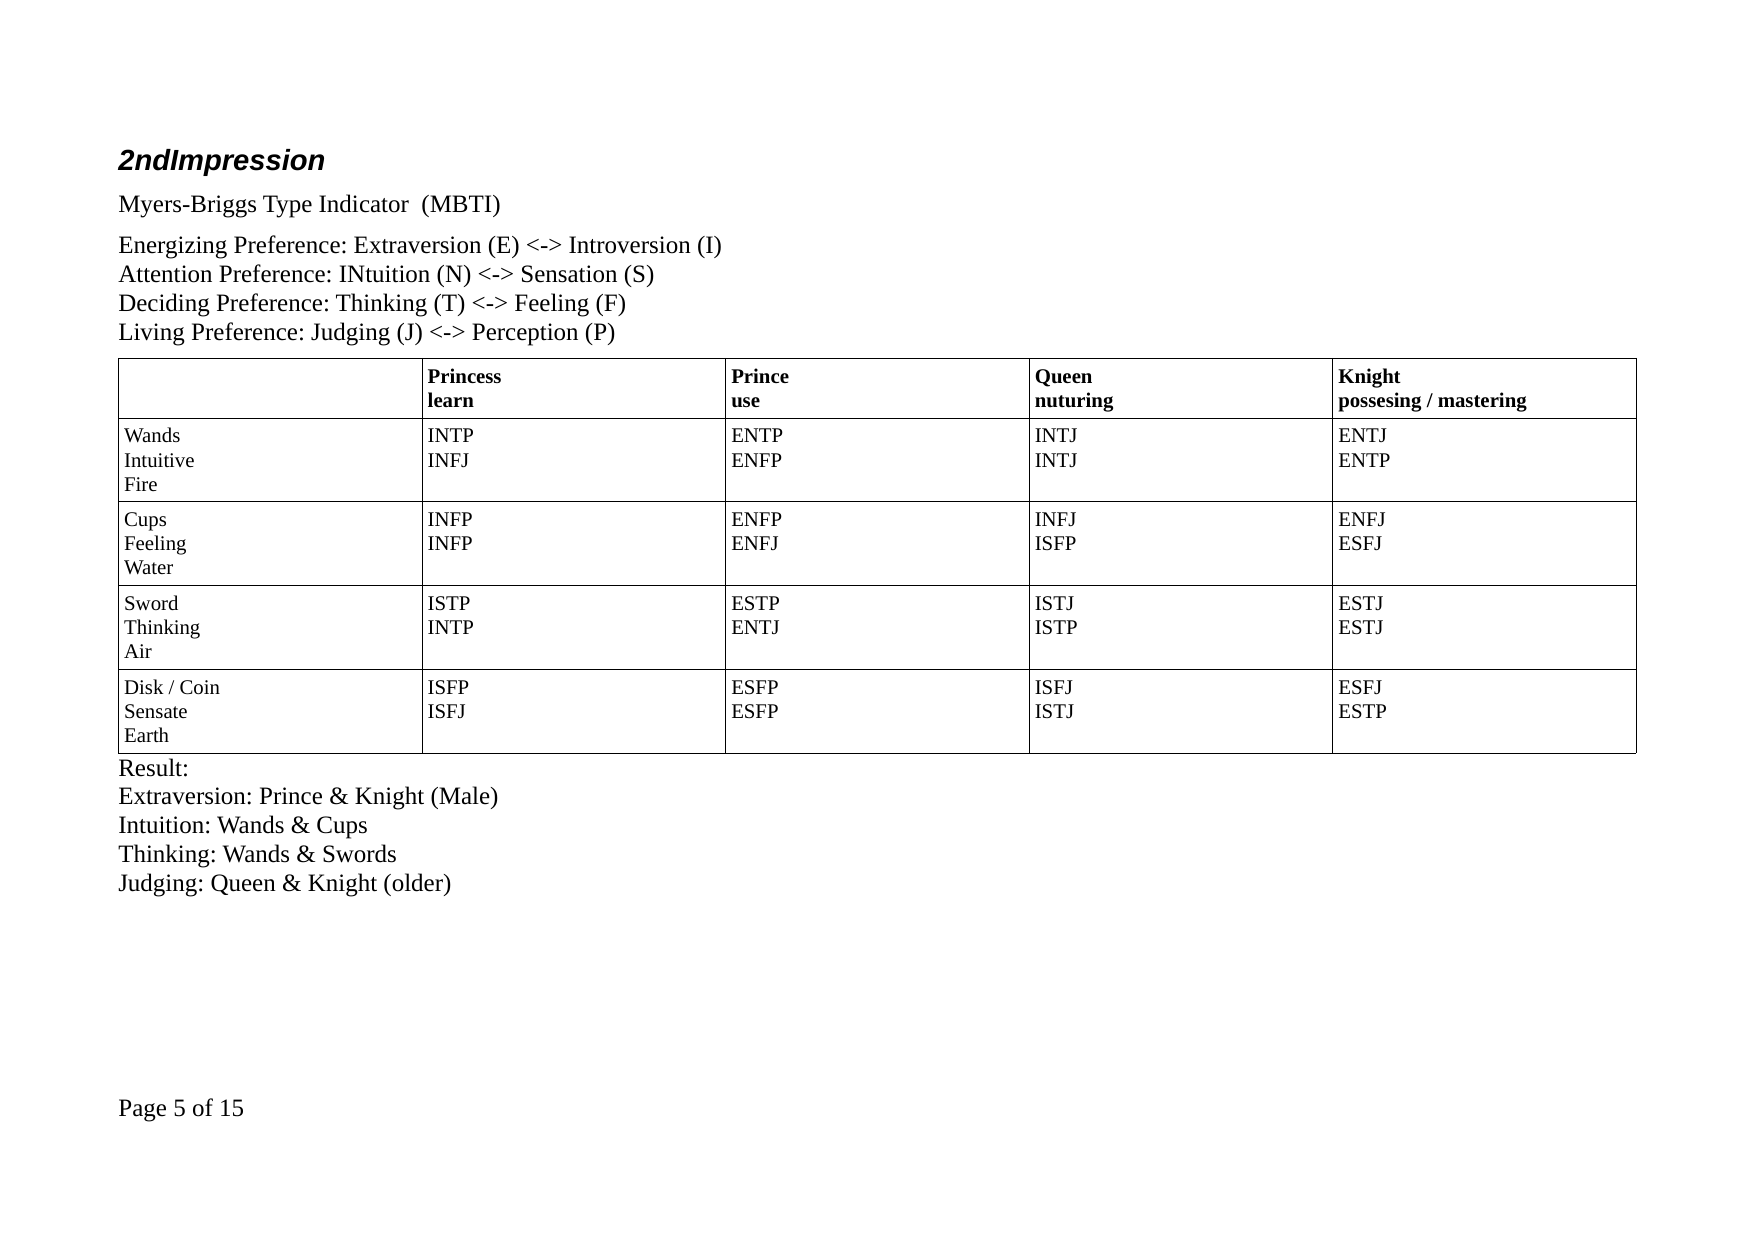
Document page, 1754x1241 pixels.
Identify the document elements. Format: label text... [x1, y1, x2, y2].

text Extraversion: Prince & Knight (Male) [118, 781, 1636, 810]
text Energizing Preference: Extraversion (E) <-> Introversion (I) Attention Preference: INtuition (N) <-> Sensation (S) Deciding Preference: Thinking (T) <-> Feeling (F) Living Preference: Judging (J) <-> Perception (P) [118, 230, 1636, 345]
table_cell ENFJ ESFJ [1333, 502, 1636, 585]
table_header Knight possesing / mastering [1333, 359, 1636, 418]
text Intuition: Wands & Cups [118, 810, 1636, 839]
subtitle 2ndImpression [118, 143, 1636, 177]
table_cell ISFJ ISTJ [1030, 670, 1332, 753]
table_cell Wands Intuitive Fire [119, 419, 422, 501]
table_cell ESTJ ESTJ [1333, 586, 1636, 669]
table_cell ISFP ISFJ [423, 670, 725, 753]
text Judging: Queen & Knight (older) [118, 868, 1636, 896]
table_cell INTJ INTJ [1030, 419, 1332, 501]
text Thinking: Wands & Swords [118, 839, 1636, 868]
table_cell INFJ ISFP [1030, 502, 1332, 585]
table_cell ISTJ ISTP [1030, 586, 1332, 669]
table_cell ESTP ENTJ [726, 586, 1029, 669]
table_header Queen nuturing [1030, 359, 1332, 418]
table_cell ESFP ESFP [726, 670, 1029, 753]
table_cell Sword Thinking Air [119, 586, 422, 669]
table_cell ENTJ ENTP [1333, 419, 1636, 501]
text Result: [118, 754, 1636, 781]
table_cell Disk / Coin Sensate Earth [119, 670, 422, 753]
table_cell Cups Feeling Water [119, 502, 422, 585]
table_cell ESFJ ESTP [1333, 670, 1636, 753]
table_header Prince use [726, 359, 1029, 418]
table_header [119, 359, 422, 418]
table_cell INFP INFP [423, 502, 725, 585]
table_header Princess learn [423, 359, 725, 418]
table_cell INTP INFJ [423, 419, 725, 501]
table_cell ENFP ENFJ [726, 502, 1029, 585]
table_cell ENTP ENFP [726, 419, 1029, 501]
table_cell ISTP INTP [423, 586, 725, 669]
text Myers-Briggs Type Indicator (MBTI) [118, 189, 1636, 218]
